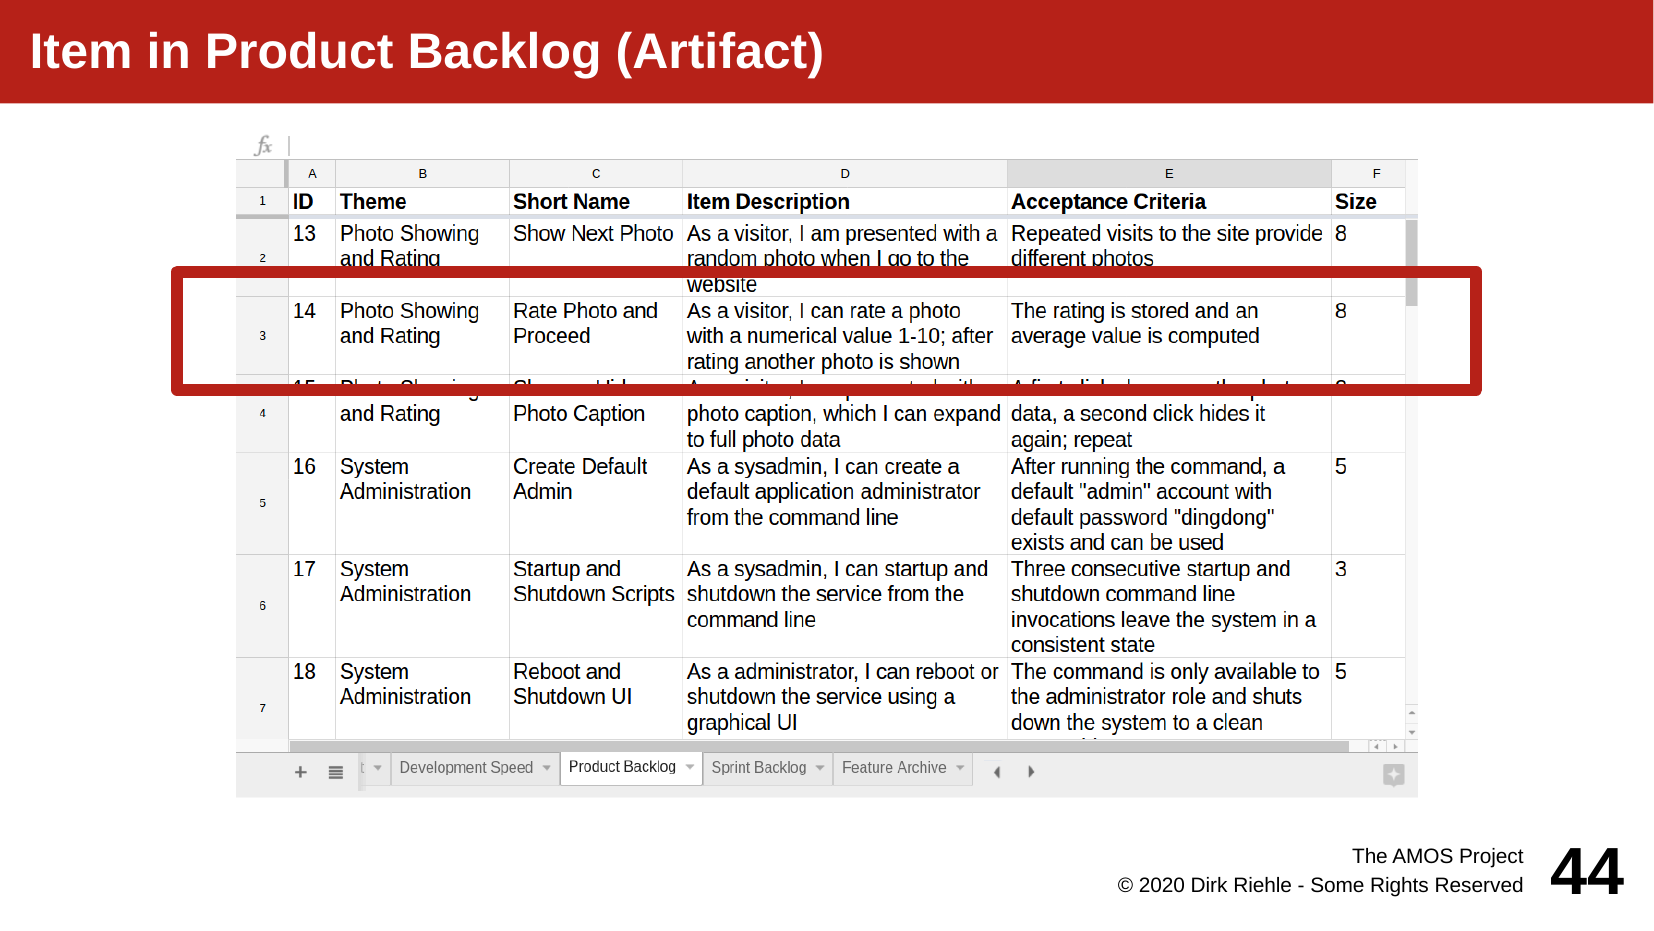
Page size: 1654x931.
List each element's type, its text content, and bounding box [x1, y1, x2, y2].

picture [236, 278, 1418, 384]
picture [236, 132, 1418, 266]
title Item in Product Backlog (Artifact) [0, 0, 1654, 104]
picture [236, 396, 1418, 798]
